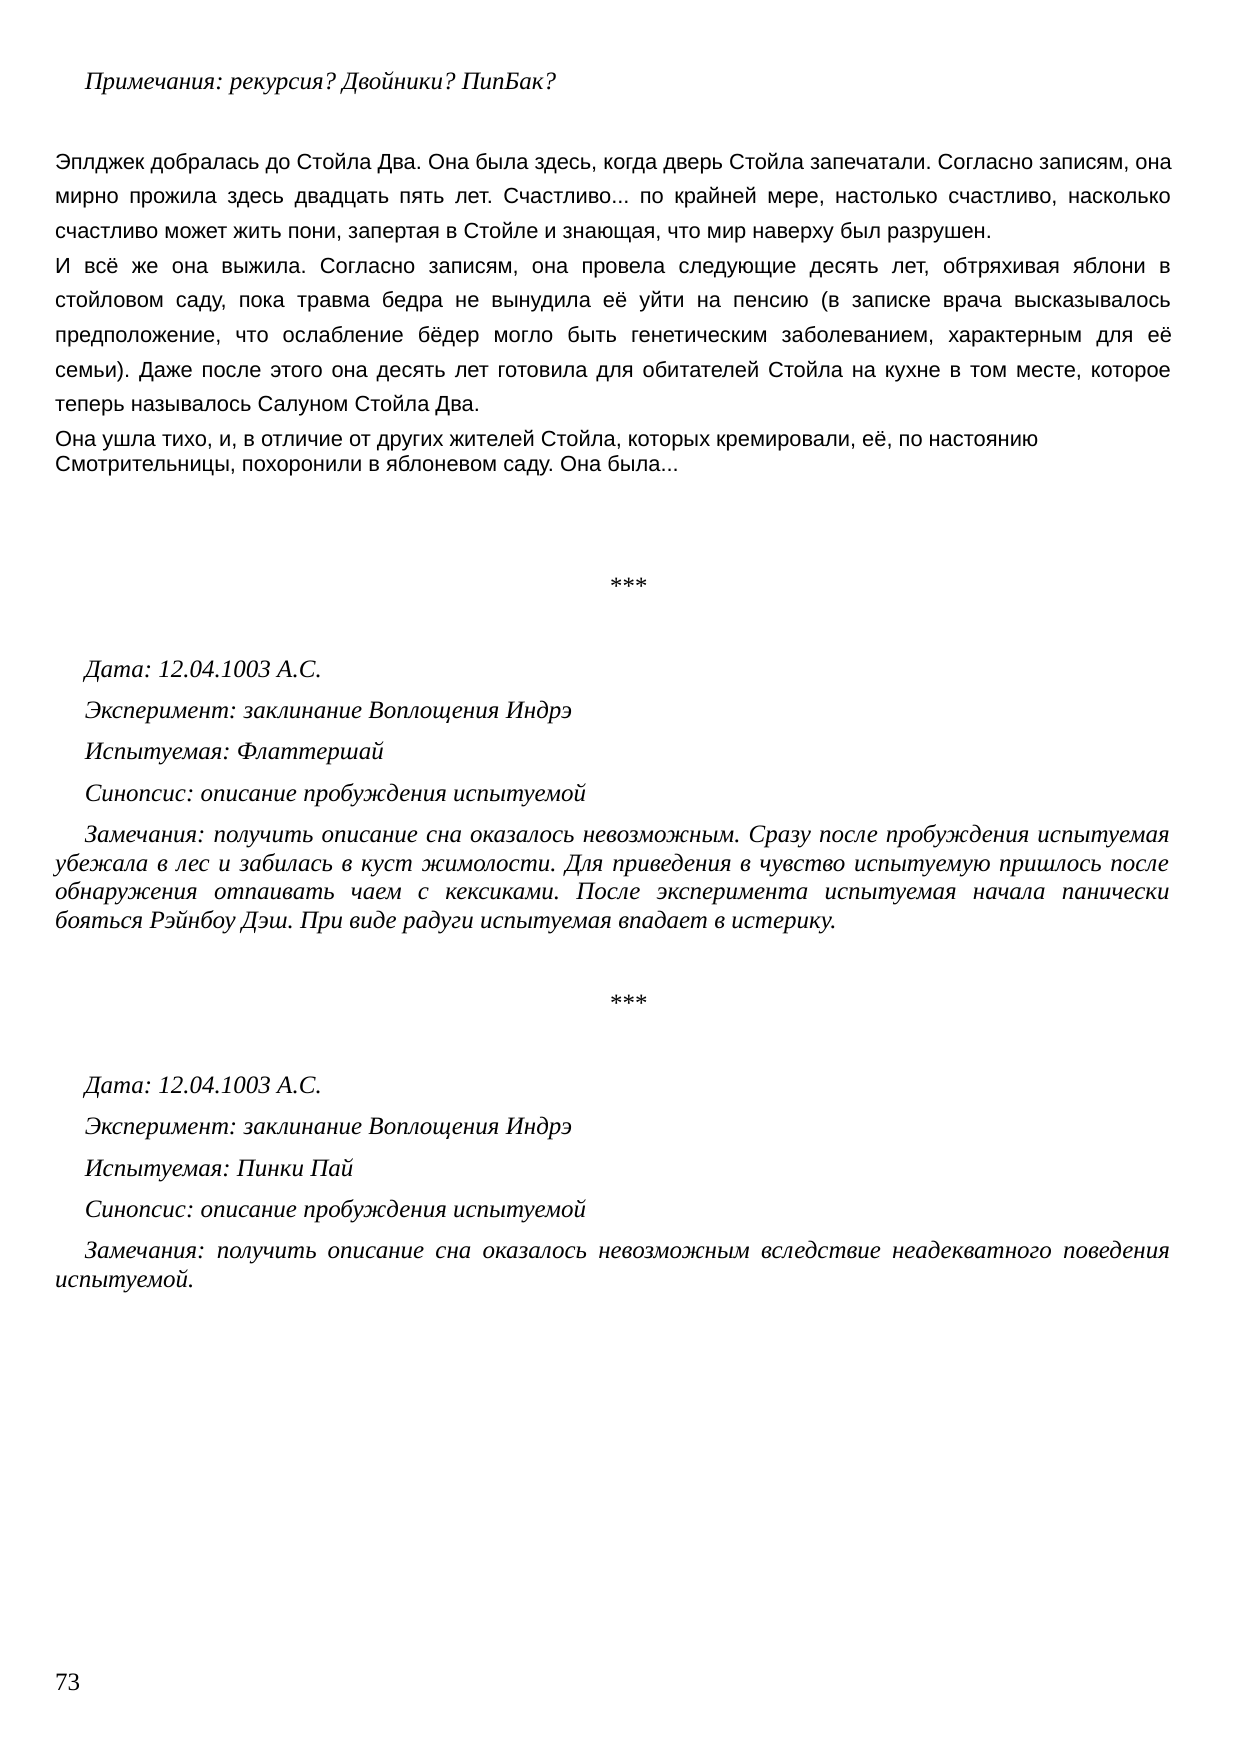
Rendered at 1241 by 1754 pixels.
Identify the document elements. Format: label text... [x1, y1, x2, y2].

text *** [55, 571, 1173, 600]
text Испытуемая: Флаттершай [55, 736, 1173, 765]
text Дата: 12.04.1003 А.С. [55, 1070, 1173, 1099]
text Примечания: рекурсия? Двойники? ПипБак? [55, 66, 1173, 95]
text Эплджек добралась до Стойла Два. Она была здесь, когда дверь Стойла запечатали. Согласно записям, она мирно прожила здесь двадцать пять лет. Счастливо... по крайней мере, настолько счастливо, насколько счастливо может жить пони, запертая в Стойле и знающая, что мир наверху был разрушен. [55, 148, 1173, 243]
text Синопсис: описание пробуждения испытуемой [55, 1194, 1173, 1223]
text И всё же она выжила. Согласно записям, она провела следующие десять лет, обтряхивая яблони в стойловом саду, пока травма бедра не вынудила её уйти на пенсию (в записке врача высказывалось предположение, что ослабление бёдер могло быть генетическим заболеванием, характерным для её семьи). Даже после этого она десять лет готовила для обитателей Стойла на кухне в том месте, которое теперь называлось Салуном Стойла Два. [55, 253, 1173, 417]
text Эксперимент: заклинание Воплощения Индрэ [55, 1111, 1173, 1140]
text Замечания: получить описание сна оказалось невозможным вследствие неадекватного поведения испытуемой. [55, 1235, 1173, 1293]
text Испытуемая: Пинки Пай [55, 1153, 1173, 1181]
text Эксперимент: заклинание Воплощения Индрэ [55, 695, 1173, 724]
text Замечания: получить описание сна оказалось невозможным. Сразу после пробуждения испытуемая убежала в лес и забилась в куст жимолости. Для приведения в чувство испытуемую пришлось после обнаружения отпаивать чаем с кексиками. После эксперимента испытуемая начала панически бояться Рэйнбоу Дэш. При виде радуги испытуемая впадает в истерику. [55, 819, 1173, 934]
text Она ушла тихо, и, в отличие от других жителей Стойла, которых кремировали, её, по настоянию Смотрительницы, похоронили в яблоневом саду. Она была... [55, 426, 1173, 476]
text Синопсис: описание пробуждения испытуемой [55, 778, 1173, 806]
text *** [55, 988, 1173, 1016]
text Дата: 12.04.1003 А.С. [55, 654, 1173, 683]
